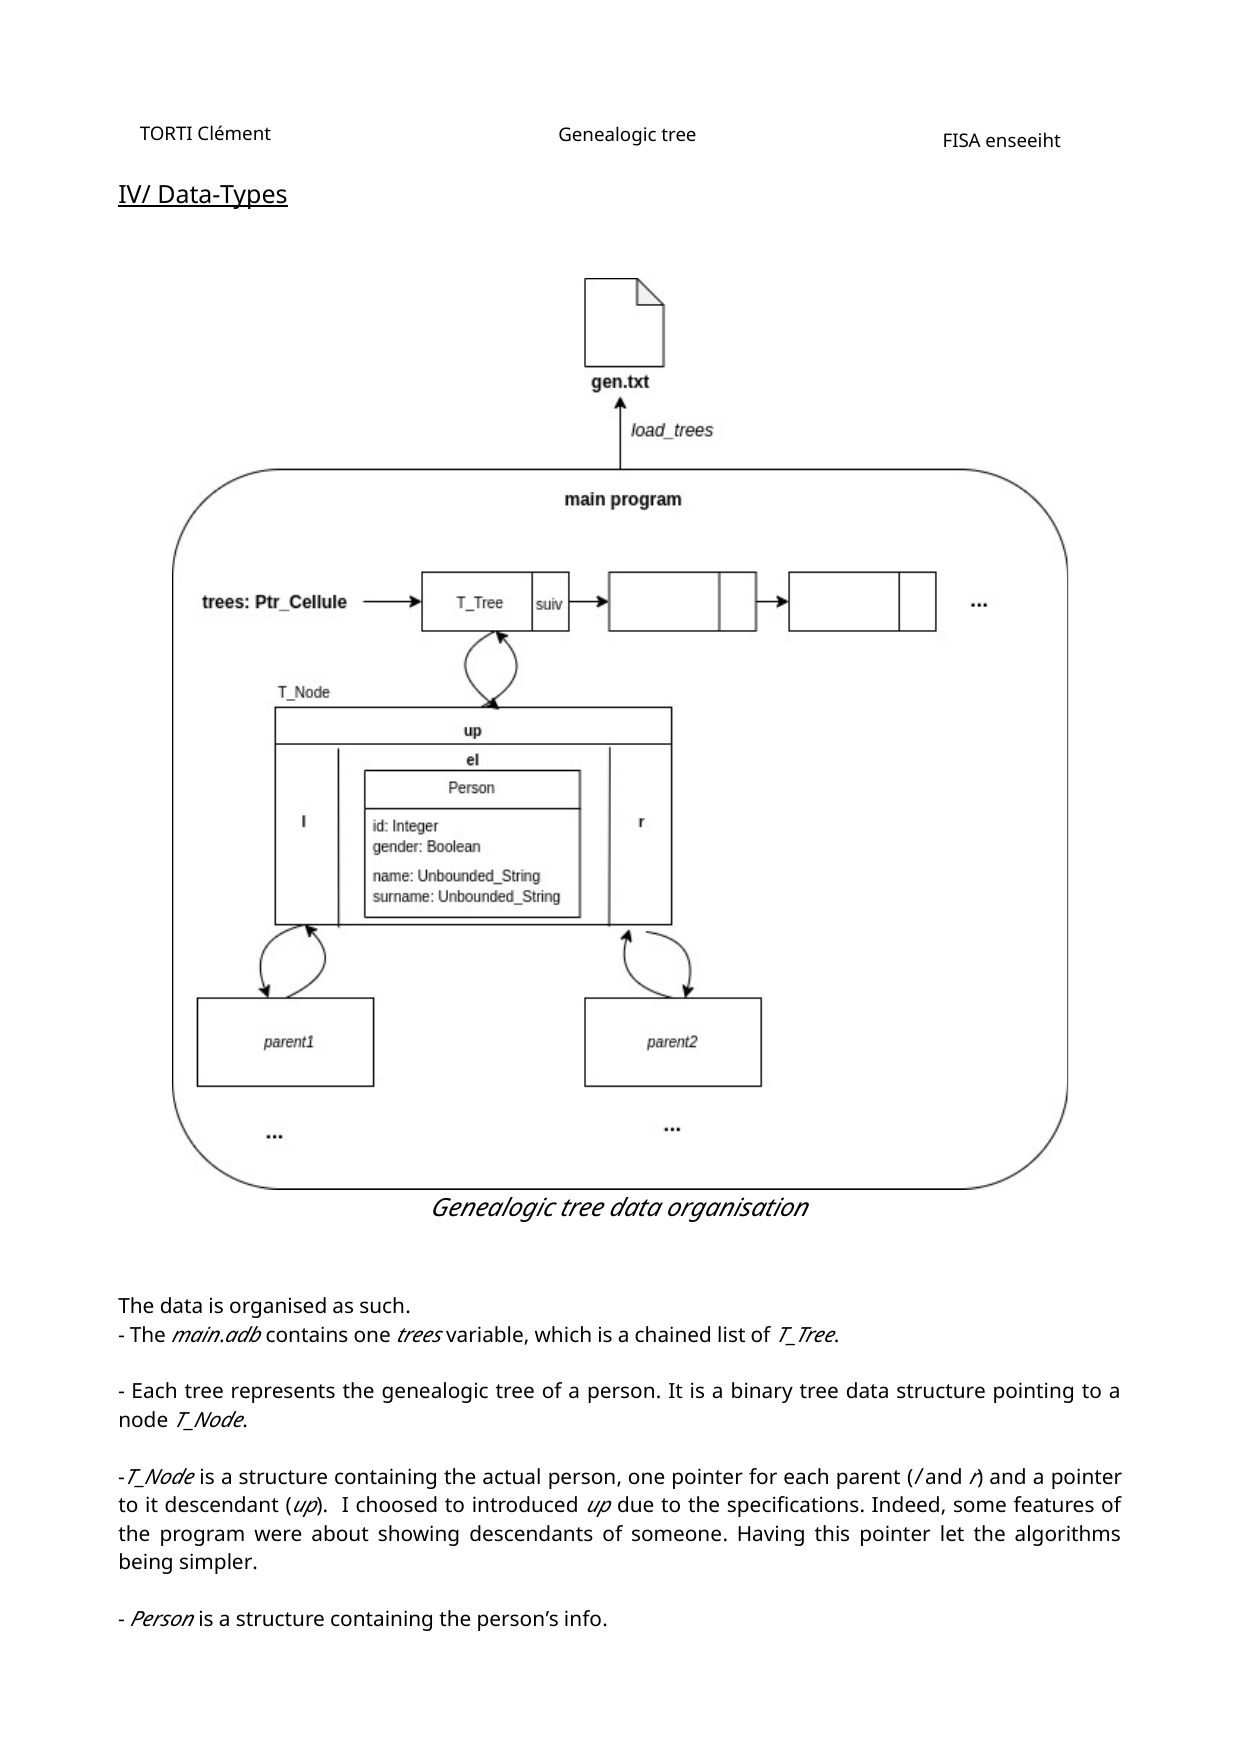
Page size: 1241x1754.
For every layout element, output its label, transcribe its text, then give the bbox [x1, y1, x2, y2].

text - Person is a structure containing the person’s info. [118, 1604, 1122, 1633]
text -T_Node is a structure containing the actual person, one pointer for each parent (l and r) and a pointer to it descendant (up). I choosed to introduced up due to the specifications. Indeed, some features of the program were about showing descendants of someone. Having this pointer let the algorithms being simpler. [118, 1462, 1122, 1576]
picture [172, 278, 1069, 1190]
text - The main.adb contains one trees variable, which is a chained list of T_Tree. [118, 1320, 1122, 1348]
text The data is organised as such. [118, 1291, 1122, 1320]
text Genealogic tree data organisation [118, 1190, 1122, 1223]
text IV/ Data-Types [118, 176, 1122, 210]
text - Each tree represents the genealogic tree of a person. It is a binary tree data structure pointing to a node T_Node. [118, 1377, 1122, 1433]
